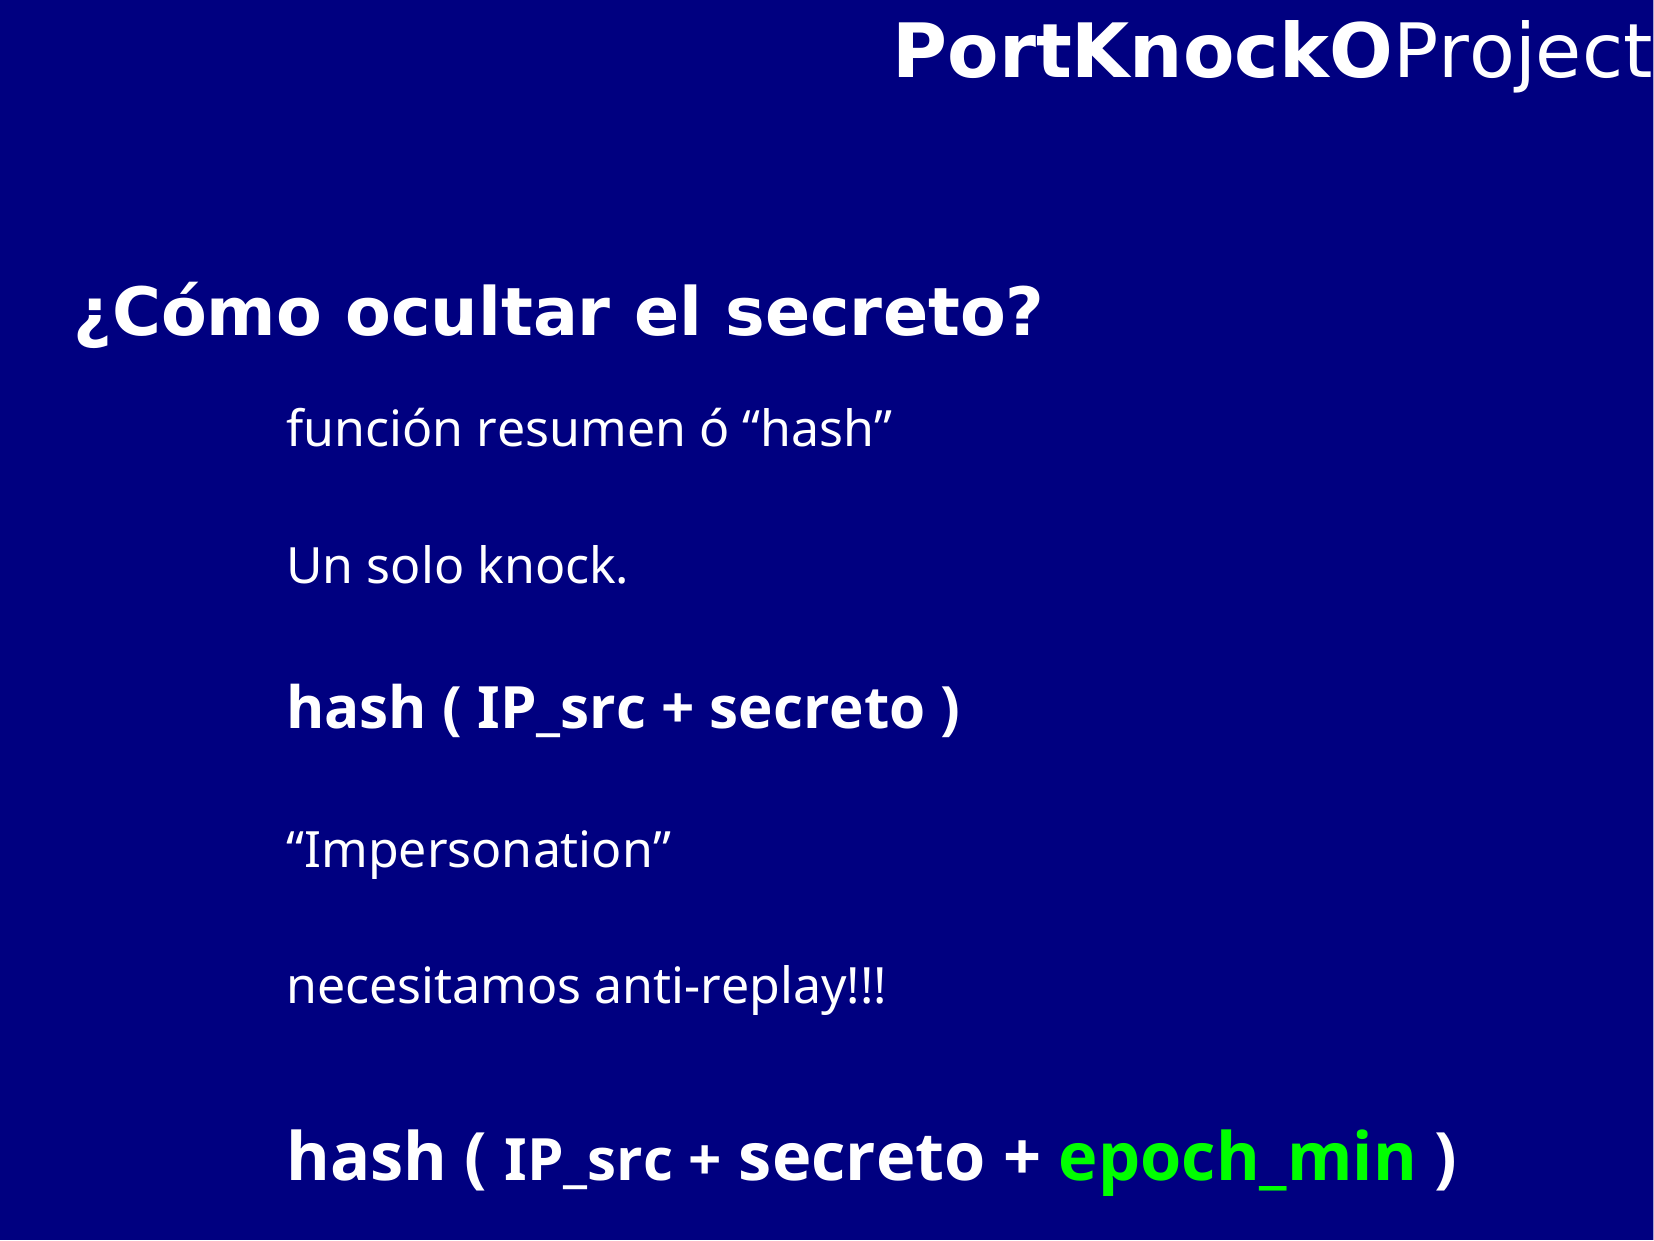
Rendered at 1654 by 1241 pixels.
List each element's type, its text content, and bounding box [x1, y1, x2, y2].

text_box PortKnockOProject [878, 0, 1654, 103]
text_box ¿Cómo ocultar el secreto? [59, 265, 1625, 359]
text_box función resumen ó “hash” Un solo knock. hash ( IP_src + secreto ) “Impersonation” necesitamos anti-replay!!! hash ( IP_src + secreto + epoch_min ) "Un knock por IP por minuto" [236, 385, 1536, 1241]
